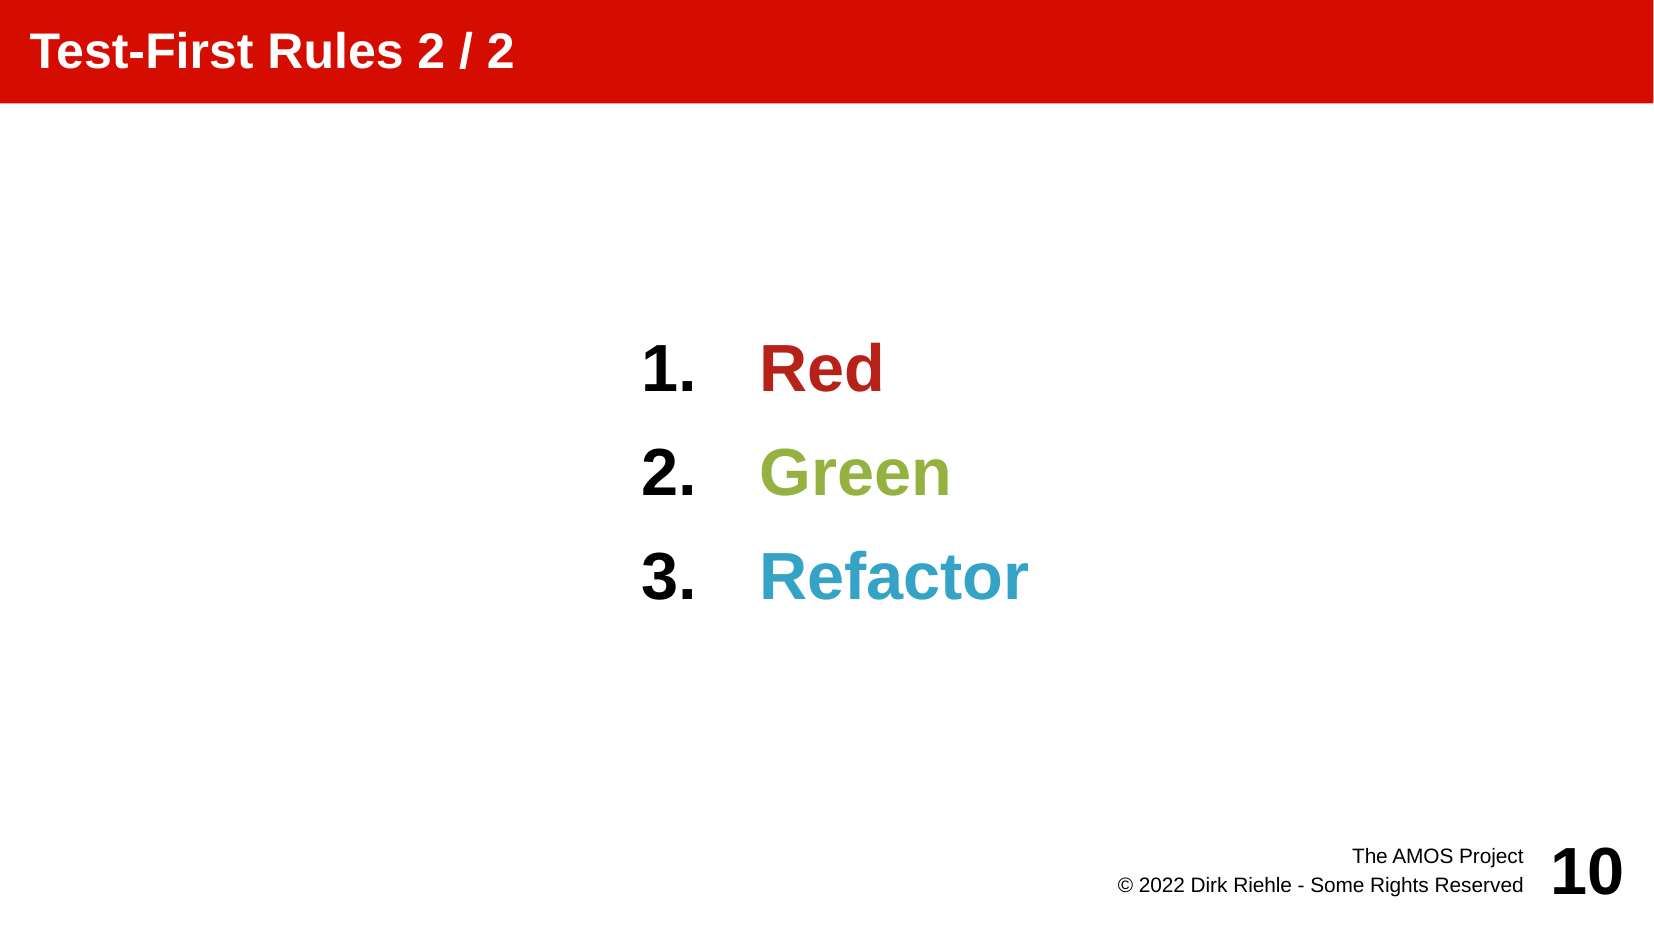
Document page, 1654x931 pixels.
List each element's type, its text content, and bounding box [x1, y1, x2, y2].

title Test-First Rules 2 / 2 [0, 0, 1654, 104]
subtitle Red Green Refactor [29, 132, 1625, 813]
